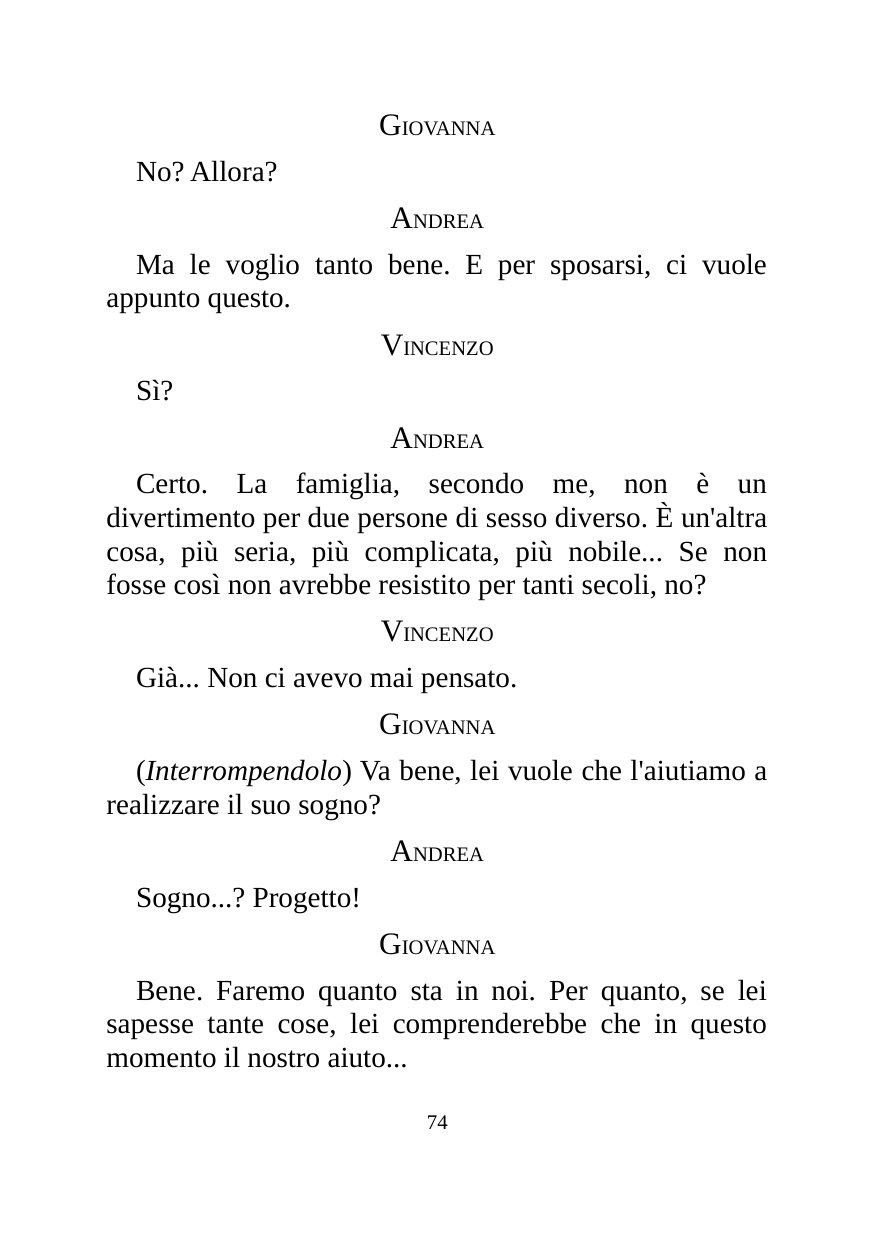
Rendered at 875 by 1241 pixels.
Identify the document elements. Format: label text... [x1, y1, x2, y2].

text (Interrompendolo) Va bene, lei vuole che l'aiutiamo a realizzare il suo sogno? [106, 753, 768, 820]
text Andrea [106, 419, 768, 455]
text Giovanna [106, 706, 768, 741]
text Andrea [106, 199, 768, 235]
text Vincenzo [106, 326, 768, 362]
text Vincenzo [106, 612, 768, 648]
text Giovanna [106, 106, 768, 142]
text Ma le voglio tanto bene. E per sposarsi, ci vuole appunto questo. [106, 247, 768, 314]
text Sì? [106, 373, 768, 407]
text Già... Non ci avevo mai pensato. [106, 660, 768, 694]
text Bene. Faremo quanto sta in noi. Per quanto, se lei sapesse tante cose, lei comprenderebbe che in questo momento il nostro aiuto... [106, 973, 768, 1073]
text Giovanna [106, 925, 768, 961]
text Certo. La famiglia, secondo me, non è un divertimento per due persone di sesso diverso. È un'altra cosa, più seria, più complicata, più nobile... Se non fosse così non avrebbe resistito per tanti secoli, no? [106, 467, 768, 601]
text Andrea [106, 832, 768, 868]
text Sogno...? Progetto! [106, 880, 768, 913]
text No? Allora? [106, 154, 768, 187]
